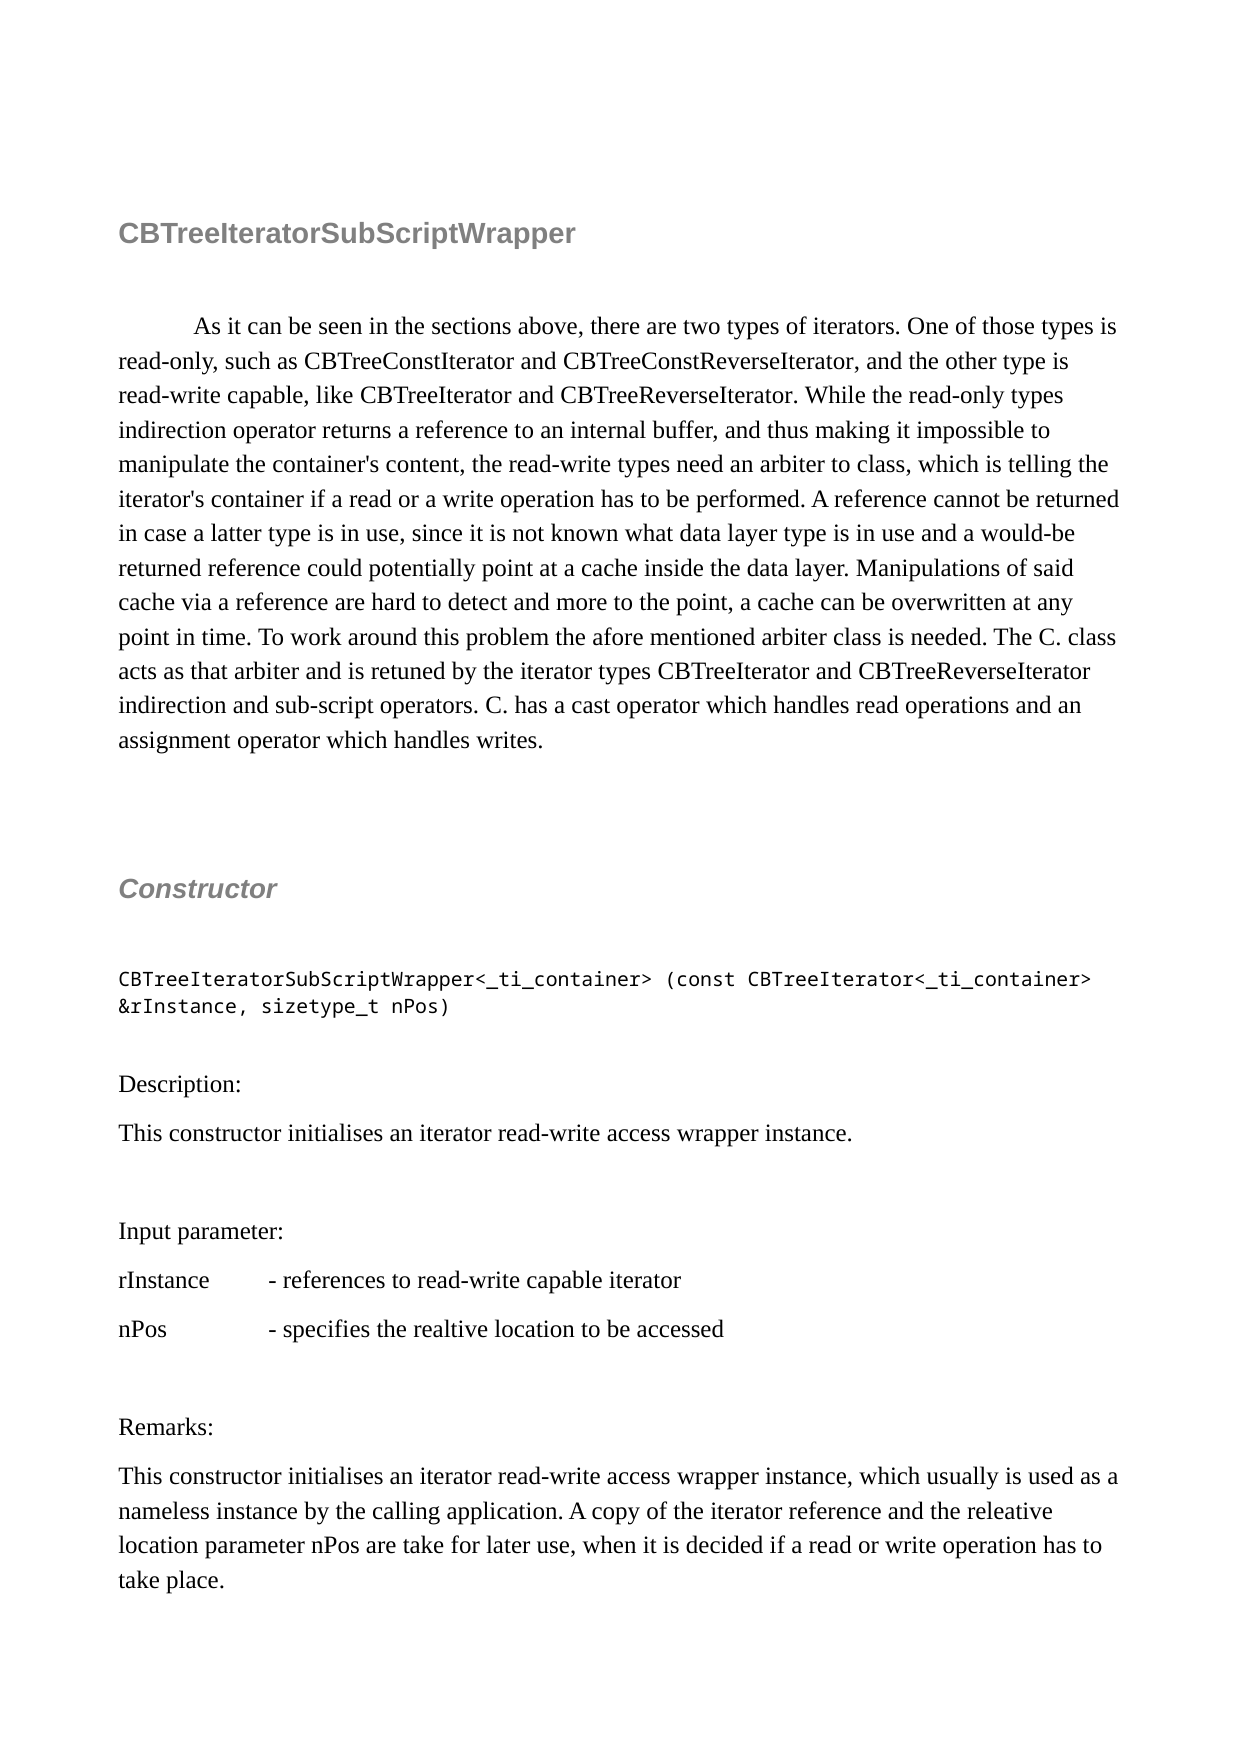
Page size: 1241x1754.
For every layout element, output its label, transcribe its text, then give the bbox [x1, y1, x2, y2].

text As it can be seen in the sections above, there are two types of iterators. One of those types is read-only, such as CBTreeConstIterator and CBTreeConstReverseIterator, and the other type is read-write capable, like CBTreeIterator and CBTreeReverseIterator. While the read-only types indirection operator returns a reference to an internal buffer, and thus making it impossible to manipulate the container's content, the read-write types need an arbiter to class, which is telling the iterator's container if a read or a write operation has to be performed. A reference cannot be returned in case a latter type is in use, since it is not known what data layer type is in use and a would-be returned reference could potentially point at a cache inside the data layer. Manipulations of said cache via a reference are hard to detect and more to the point, a cache can be overwritten at any point in time. To work around this problem the afore mentioned arbiter class is needed. The C. class acts as that arbiter and is retuned by the iterator types CBTreeIterator and CBTreeReverseIterator indirection and sub-script operators. C. has a cast operator which handles read operations and an assignment operator which handles writes. [118, 311, 1122, 754]
text This constructor initialises an iterator read-write access wrapper instance. [118, 1118, 1122, 1147]
text Remarks: [118, 1412, 1122, 1441]
text CBTreeIteratorSubScriptWrapper<_ti_container> (const CBTreeIterator<_ti_container> &rInstance, sizetype_t nPos) [118, 966, 1122, 1020]
subtitle CBTreeIteratorSubScriptWrapper [118, 216, 1122, 250]
subtitle Constructor [118, 872, 1122, 904]
text Description: [118, 1069, 1122, 1097]
text rInstance - references to read-write capable iterator [118, 1265, 1122, 1294]
text Input parameter: [118, 1216, 1122, 1245]
text This constructor initialises an iterator read-write access wrapper instance, which usually is used as a nameless instance by the calling application. A copy of the iterator reference and the releative location parameter nPos are take for later use, when it is decided if a read or write operation has to take place. [118, 1461, 1122, 1593]
text nPos - specifies the realtive location to be accessed [118, 1314, 1122, 1343]
